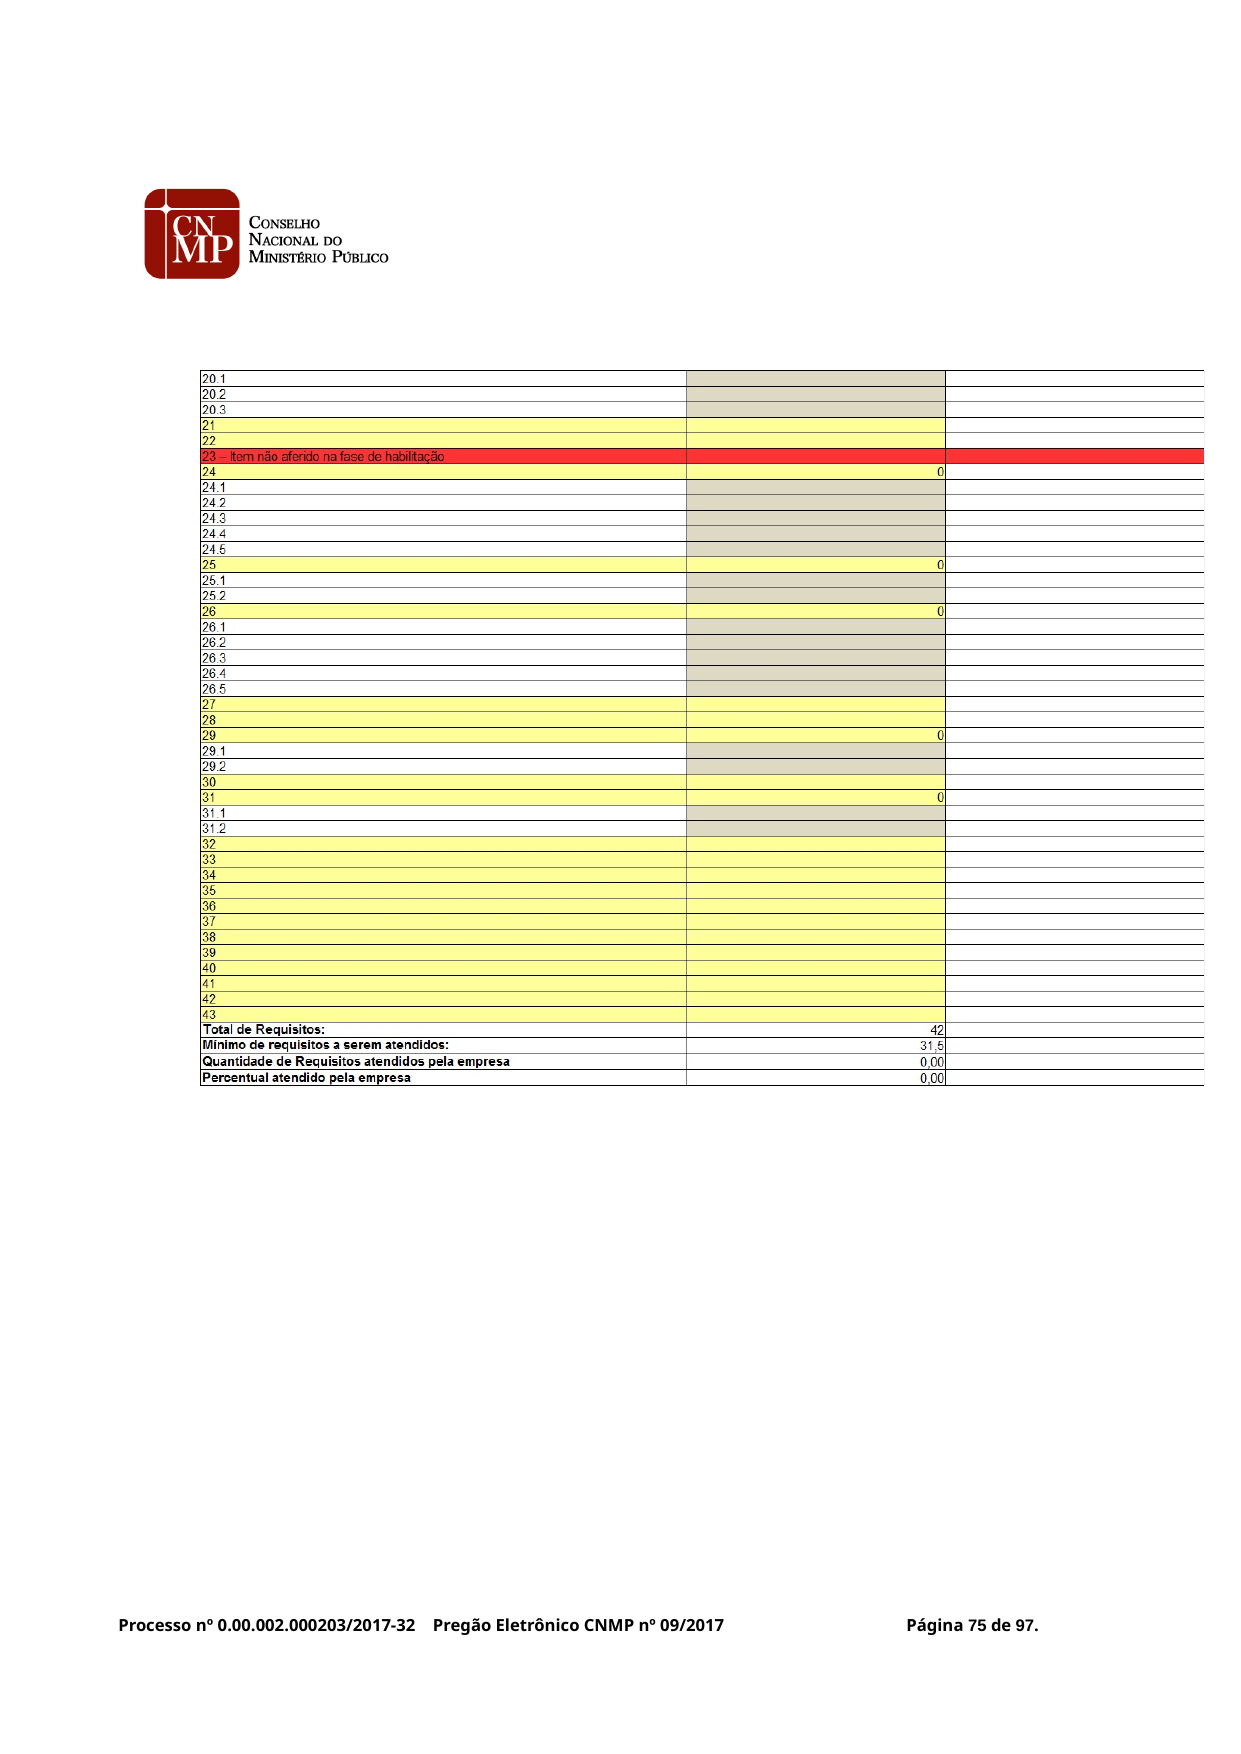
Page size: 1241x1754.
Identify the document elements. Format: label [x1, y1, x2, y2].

picture [200, 370, 1205, 1091]
picture [128, 174, 398, 293]
